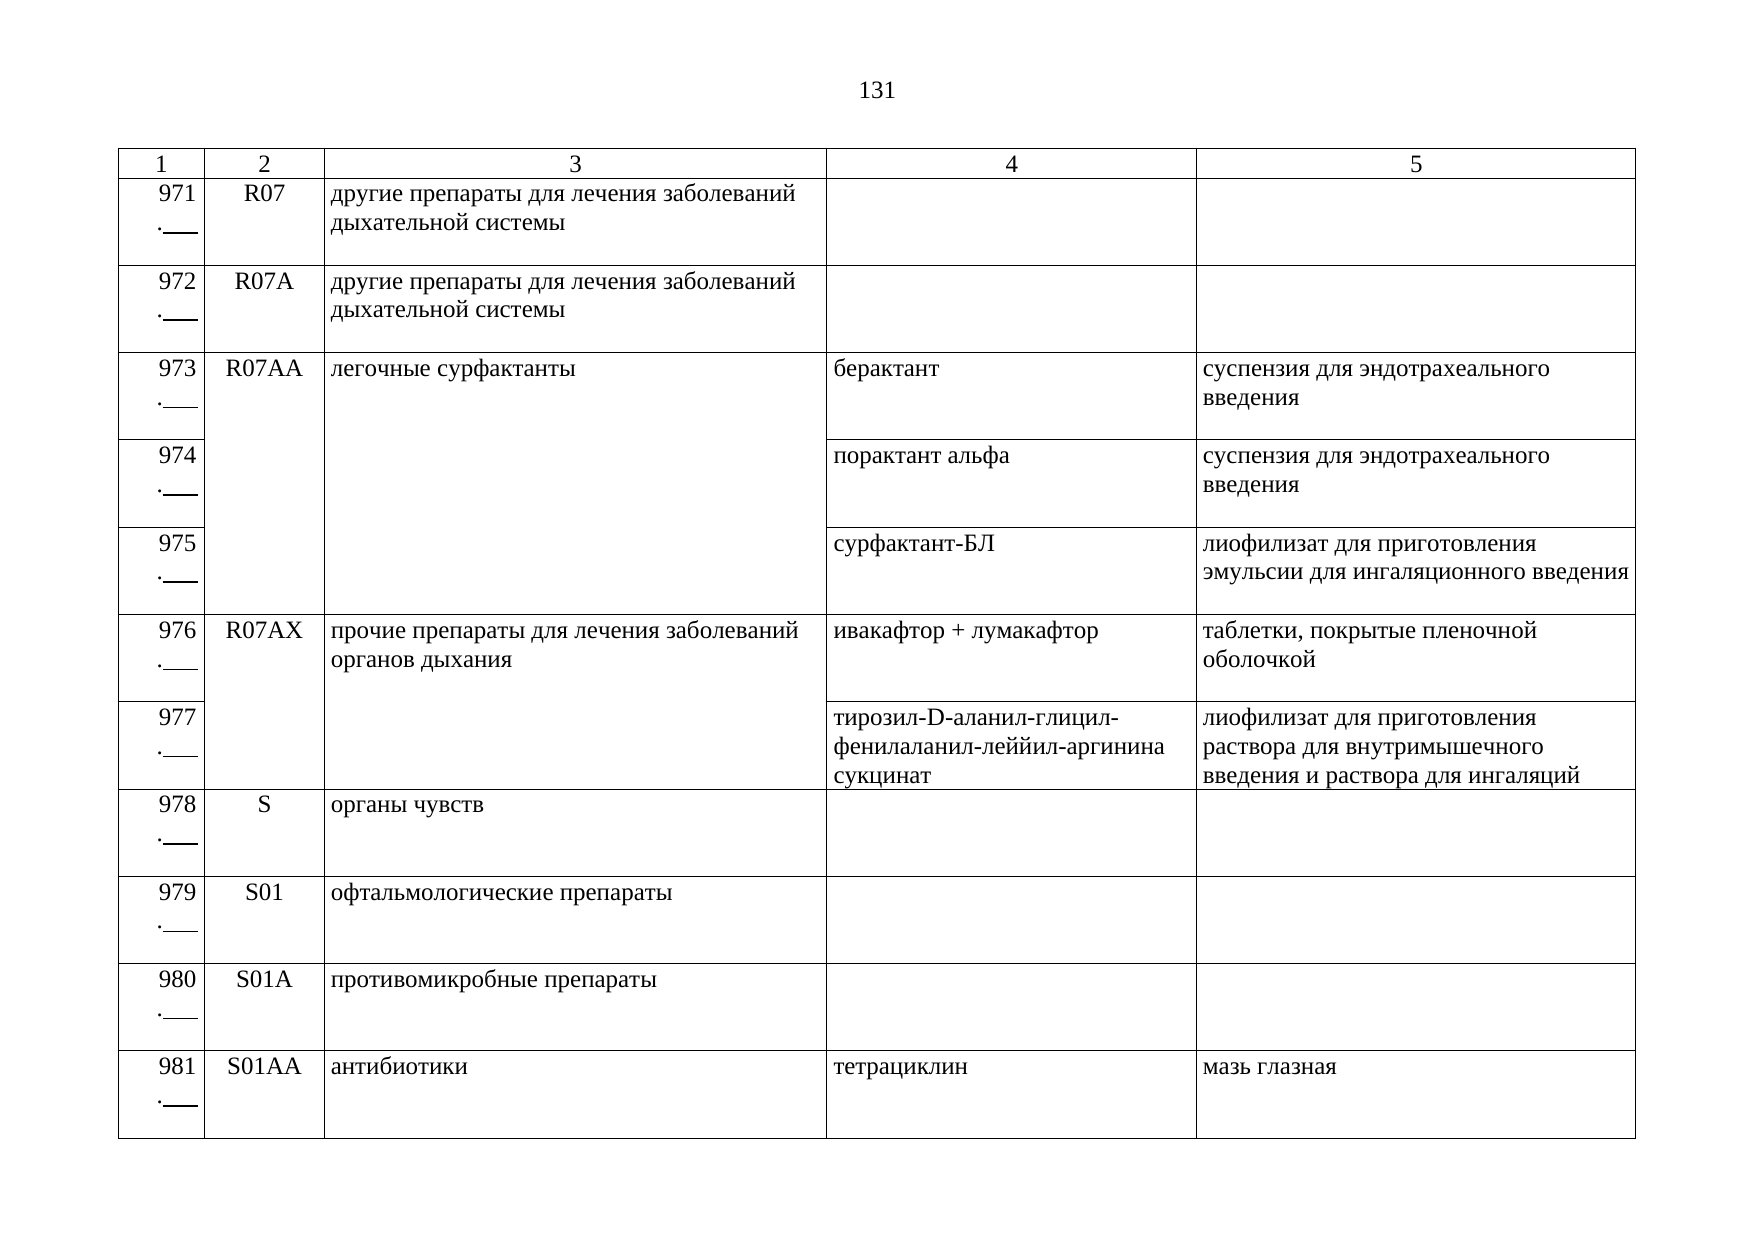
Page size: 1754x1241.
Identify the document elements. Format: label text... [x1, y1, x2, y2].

table_header 2 [205, 149, 324, 177]
table_cell [119, 266, 204, 352]
table_cell тирозил-D-аланил-глицил-фенилаланил-леййил-аргинина сукцинат [827, 702, 1196, 788]
table_cell суспензия для эндотрахеального введения [1197, 440, 1635, 527]
table_cell [325, 439, 826, 527]
table_cell противомикробные препараты [325, 964, 826, 1050]
table_cell S01 [205, 877, 324, 963]
table_cell S01AA [205, 1051, 324, 1138]
table_cell [119, 1051, 204, 1138]
table_cell [1197, 964, 1635, 1050]
table_cell [119, 615, 204, 701]
table_cell [1197, 266, 1635, 352]
table_cell другие препараты для лечения заболеваний дыхательной системы [325, 179, 826, 265]
table_cell лиофилизат для приготовления эмульсии для ингаляционного введения [1197, 528, 1635, 614]
table_cell [827, 790, 1196, 876]
table_header 3 [325, 149, 826, 177]
table_cell [119, 790, 204, 876]
table_cell [827, 179, 1196, 265]
table_cell прочие препараты для лечения заболеваний органов дыхания [325, 615, 826, 701]
table_cell S01A [205, 964, 324, 1050]
table_cell другие препараты для лечения заболеваний дыхательной системы [325, 266, 826, 352]
table_cell R07 [205, 179, 324, 265]
table_cell порактант альфа [827, 440, 1196, 527]
table_cell R07AX [205, 615, 324, 701]
table_cell [205, 439, 324, 527]
table_cell легочные сурфактанты [325, 353, 826, 439]
table_cell [325, 527, 826, 614]
table_cell [119, 702, 204, 788]
table_cell S [205, 790, 324, 876]
table_cell [119, 528, 204, 614]
table_cell [827, 964, 1196, 1050]
table_cell [119, 353, 204, 439]
table_cell [205, 527, 324, 614]
table_cell тетрациклин [827, 1051, 1196, 1138]
table_cell таблетки, покрытые пленочной оболочкой [1197, 615, 1635, 701]
table_cell [119, 179, 204, 265]
table_cell R07AA [205, 353, 324, 439]
table_cell [119, 440, 204, 527]
table_header 5 [1197, 149, 1635, 177]
table_cell [827, 877, 1196, 963]
table_cell мазь глазная [1197, 1051, 1635, 1138]
table_cell [1197, 179, 1635, 265]
table_cell R07A [205, 266, 324, 352]
table_cell органы чувств [325, 790, 826, 876]
table_cell [325, 701, 826, 788]
table_cell [827, 266, 1196, 352]
table_header 4 [827, 149, 1196, 177]
table_header 1 [119, 149, 204, 177]
table_cell берактант [827, 353, 1196, 439]
table_cell [1197, 877, 1635, 963]
table_cell суспензия для эндотрахеального введения [1197, 353, 1635, 439]
table_cell офтальмологические препараты [325, 877, 826, 963]
table_cell лиофилизат для приготовления раствора для внутримышечного введения и раствора для ингаляций [1197, 702, 1635, 788]
table_cell ивакафтор + лумакафтор [827, 615, 1196, 701]
table_cell сурфактант-БЛ [827, 528, 1196, 614]
table_cell [1197, 790, 1635, 876]
table_cell антибиотики [325, 1051, 826, 1138]
table_cell [119, 964, 204, 1050]
table_cell [205, 701, 324, 788]
table_cell [119, 877, 204, 963]
